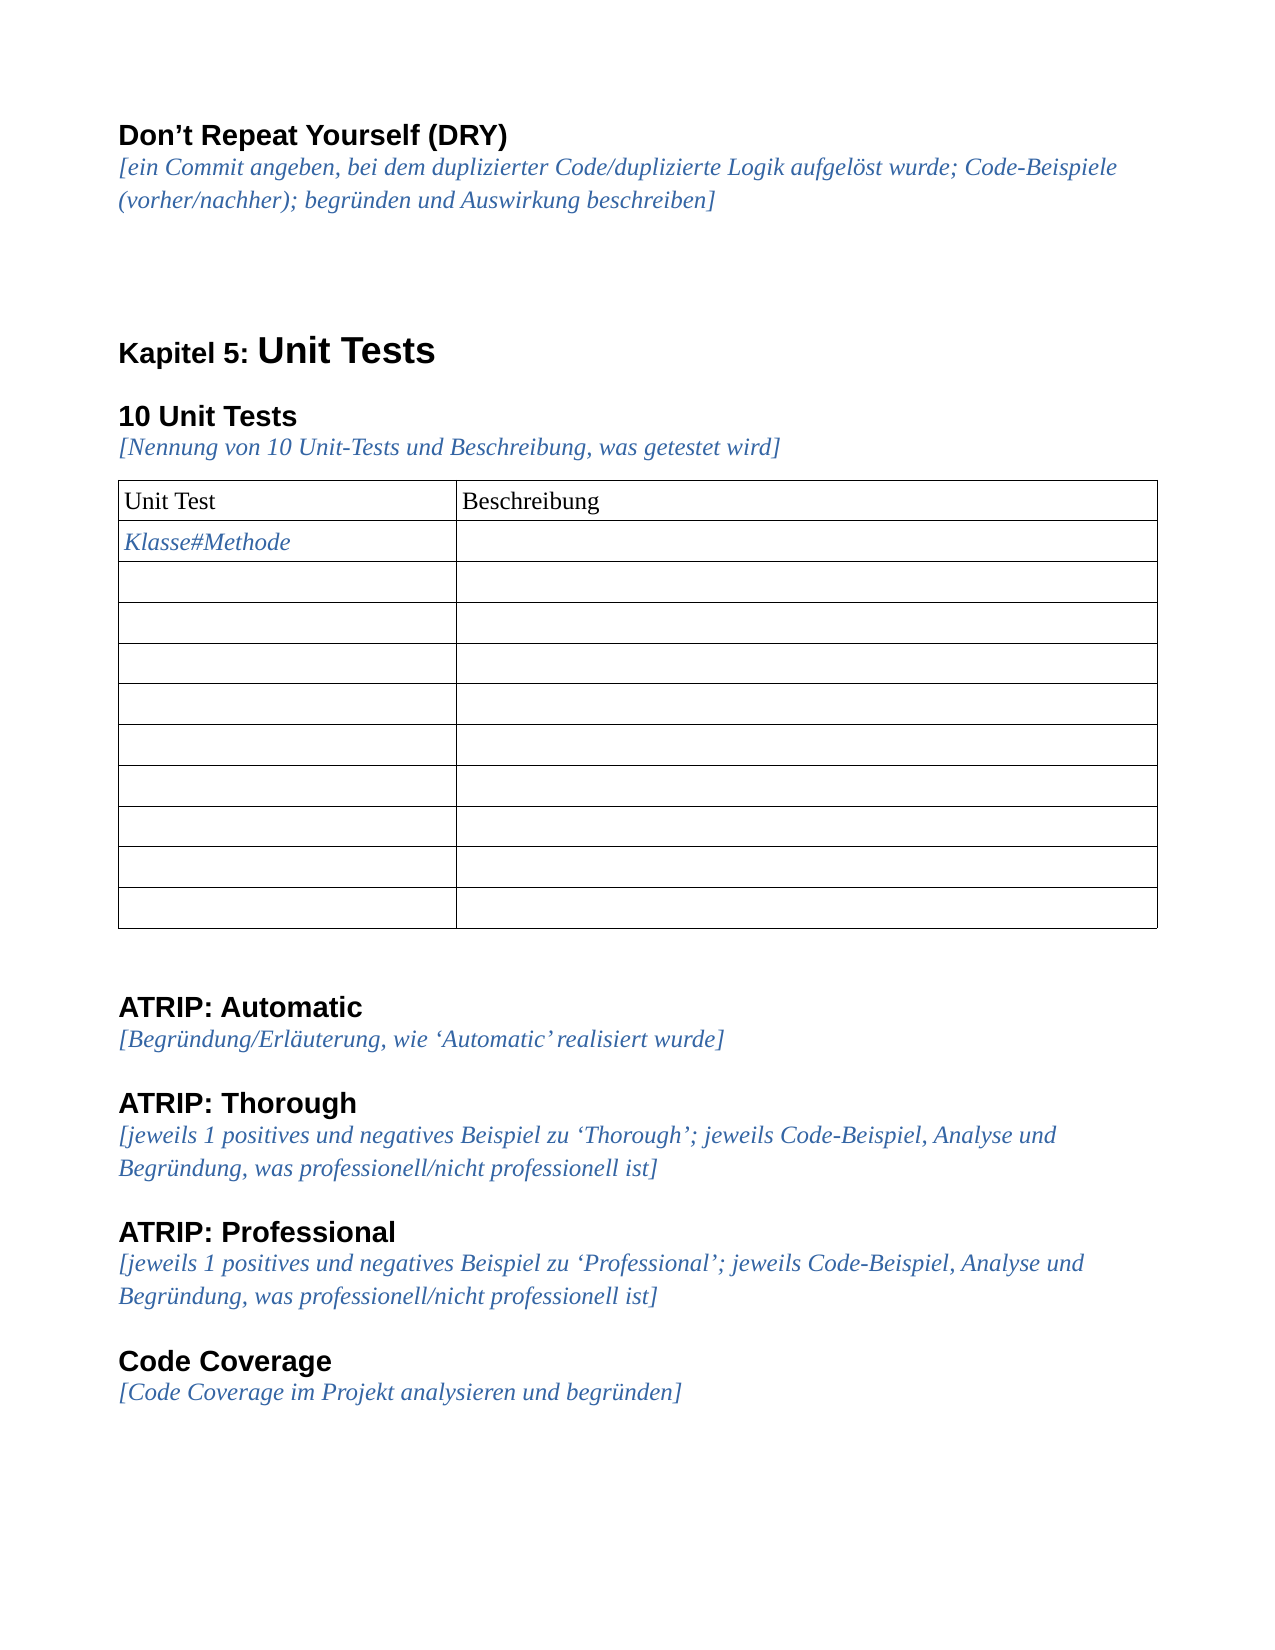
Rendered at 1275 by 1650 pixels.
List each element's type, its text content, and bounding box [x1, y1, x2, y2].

table_cell [119, 725, 456, 765]
table_cell [119, 603, 456, 643]
table_cell [457, 766, 1157, 806]
subtitle 10 Unit Tests [118, 398, 1157, 432]
table_cell [119, 644, 456, 683]
table_cell [457, 603, 1157, 643]
table_cell [119, 807, 456, 846]
table_cell [119, 562, 456, 602]
subtitle ATRIP: Thorough [118, 1086, 1157, 1120]
table_cell [457, 684, 1157, 724]
text [Begründung/Erläuterung, wie ‘Automatic’ realisiert wurde] [118, 1024, 1157, 1053]
subtitle Code Coverage [118, 1344, 1157, 1377]
table_header Beschreibung [457, 481, 1157, 520]
table_cell [457, 725, 1157, 765]
table_cell [457, 847, 1157, 887]
subtitle Kapitel 5: Unit Tests [118, 328, 1157, 371]
subtitle Don’t Repeat Yourself (DRY) [118, 118, 1157, 152]
table_cell [119, 888, 456, 928]
table_header Unit Test [119, 481, 456, 520]
table_cell [457, 562, 1157, 602]
text [jeweils 1 positives und negatives Beispiel zu ‘Thorough’; jeweils Code-Beispiel, Analyse und Begründung, was professionell/nicht professionell ist] [118, 1120, 1157, 1181]
table_cell [457, 807, 1157, 846]
subtitle ATRIP: Professional [118, 1215, 1157, 1248]
table_cell [457, 521, 1157, 561]
table_cell [119, 684, 456, 724]
text [Code Coverage im Projekt analysieren und begründen] [118, 1377, 1157, 1406]
table_cell [457, 644, 1157, 683]
text [jeweils 1 positives und negatives Beispiel zu ‘Professional’; jeweils Code-Beispiel, Analyse und Begründung, was professionell/nicht professionell ist] [118, 1248, 1157, 1310]
table_cell [119, 847, 456, 887]
table_cell [457, 888, 1157, 928]
text [ein Commit angeben, bei dem duplizierter Code/duplizierte Logik aufgelöst wurde; Code-Beispiele (vorher/nachher); begründen und Auswirkung beschreiben] [118, 152, 1157, 213]
table_cell Klasse#Methode [119, 521, 456, 561]
table_cell [119, 766, 456, 806]
subtitle ATRIP: Automatic [118, 990, 1157, 1024]
text [Nennung von 10 Unit-Tests und Beschreibung, was getestet wird] [118, 432, 1157, 461]
